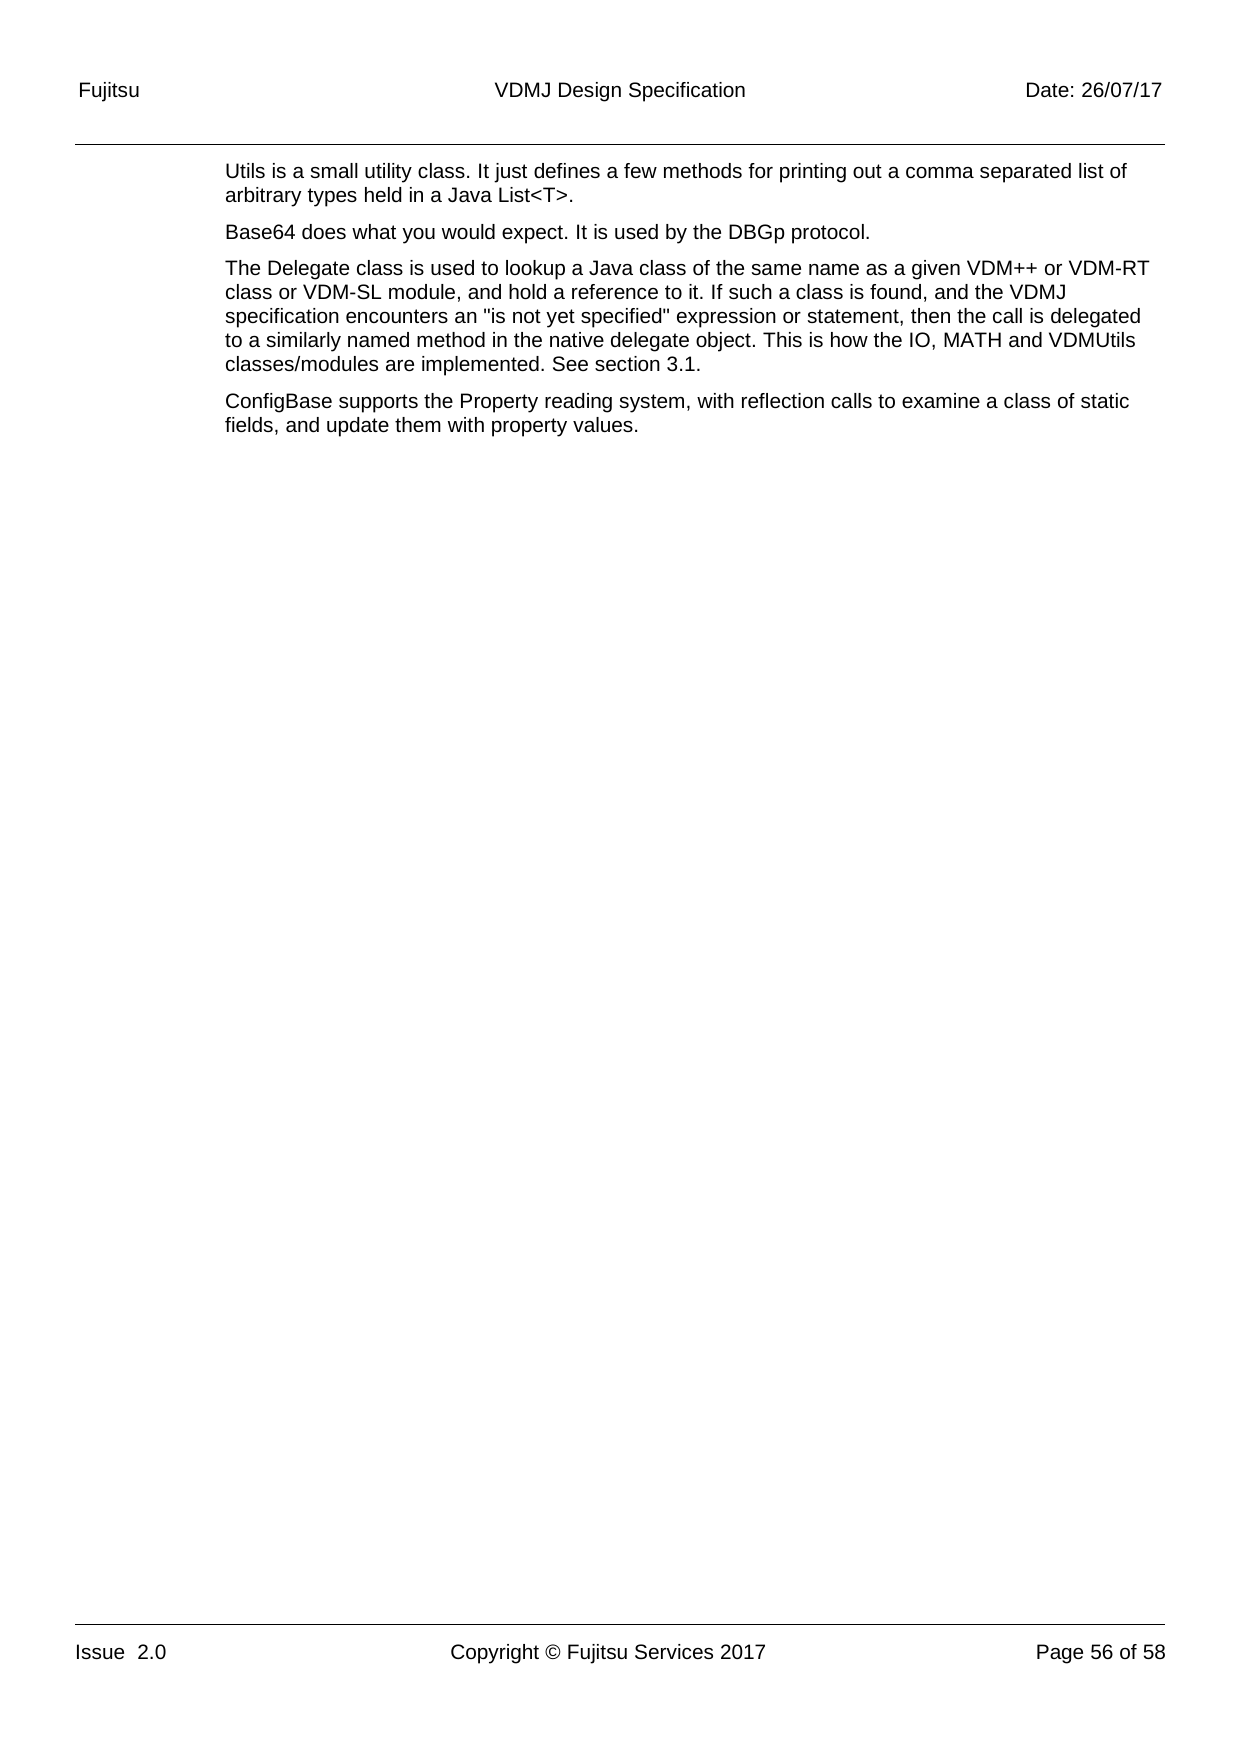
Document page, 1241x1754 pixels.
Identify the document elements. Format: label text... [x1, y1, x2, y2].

text Base64 does what you would expect. It is used by the DBGp protocol. [225, 220, 1165, 244]
text The Delegate class is used to lookup a Java class of the same name as a given VDM++ or VDM-RT class or VDM-SL module, and hold a reference to it. If such a class is found, and the VDMJ specification encounters an "is not yet specified" expression or statement, then the call is delegated to a similarly named method in the native delegate object. This is how the IO, MATH and VDMUtils classes/modules are implemented. See section 3.1. [225, 257, 1165, 376]
text ConfigBase supports the Property reading system, with reflection calls to examine a class of static fields, and update them with property values. [225, 389, 1165, 437]
text Utils is a small utility class. It just defines a few methods for printing out a comma separated list of arbitrary types held in a Java List<T>. [225, 160, 1165, 208]
